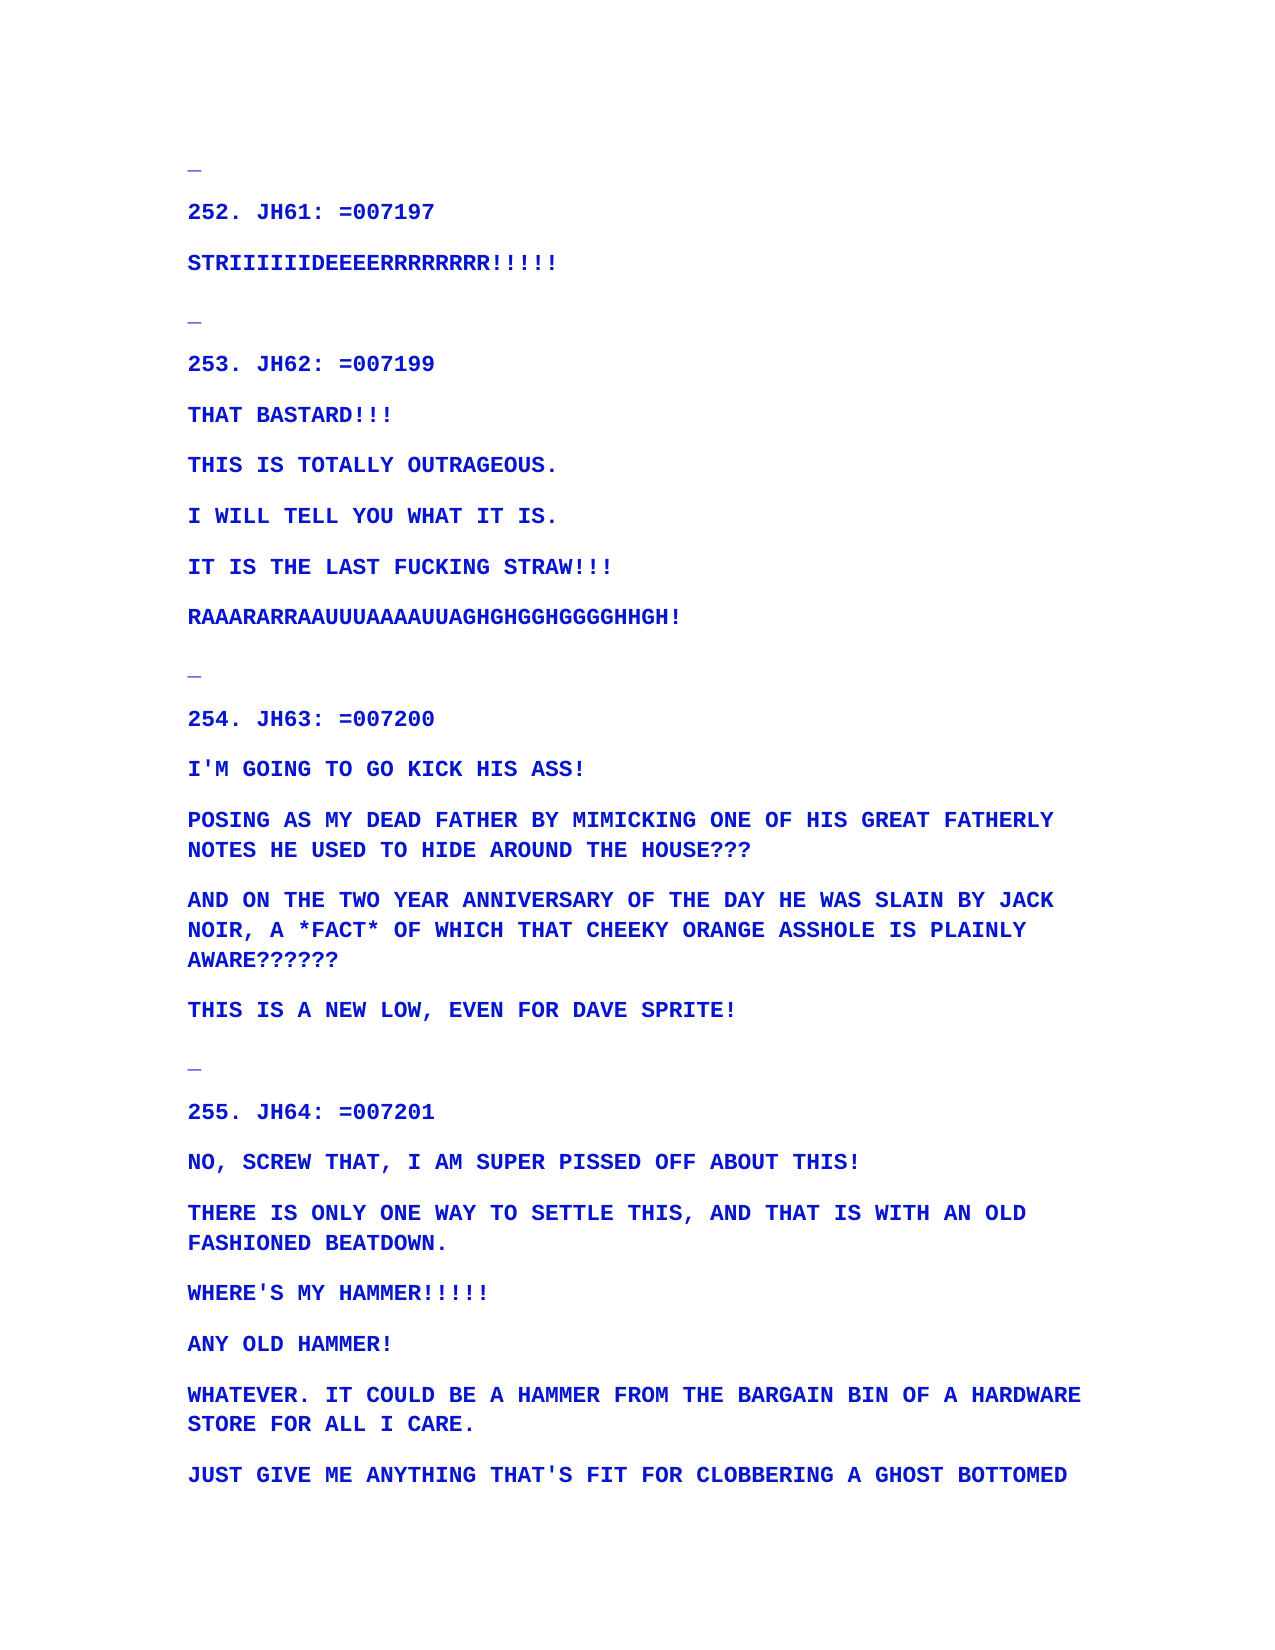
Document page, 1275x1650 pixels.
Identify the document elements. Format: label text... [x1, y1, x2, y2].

text THAT BASTARD!!! [187, 403, 1087, 429]
text WHERE'S MY HAMMER!!!!! [187, 1282, 1087, 1308]
text IT IS THE LAST FUCKING STRAW!!! [187, 555, 1087, 581]
text _ [187, 150, 1087, 176]
text ANY OLD HAMMER! [187, 1332, 1087, 1358]
text NO, SCREW THAT, I AM SUPER PISSED OFF ABOUT THIS! [187, 1151, 1087, 1177]
text THERE IS ONLY ONE WAY TO SETTLE THIS, AND THAT IS WITH AN OLD FASHIONED BEATDOWN. [187, 1201, 1087, 1257]
text _ [187, 302, 1087, 328]
text AND ON THE TWO YEAR ANNIVERSARY OF THE DAY HE WAS SLAIN BY JACK NOIR, A *FACT* OF WHICH THAT CHEEKY ORANGE ASSHOLE IS PLAINLY AWARE?????? [187, 888, 1087, 974]
text _ [187, 1049, 1087, 1075]
text STRIIIIIIDEEEERRRRRRRR!!!!! [187, 251, 1087, 277]
text 254. JH63: =007200 [187, 707, 1087, 733]
text THIS IS A NEW LOW, EVEN FOR DAVE SPRITE! [187, 999, 1087, 1025]
text POSING AS MY DEAD FATHER BY MIMICKING ONE OF HIS GREAT FATHERLY NOTES HE USED TO HIDE AROUND THE HOUSE??? [187, 808, 1087, 864]
text JUST GIVE ME ANYTHING THAT'S FIT FOR CLOBBERING A GHOST BOTTOMED [187, 1463, 1087, 1489]
text _ [187, 656, 1087, 682]
text WHATEVER. IT COULD BE A HAMMER FROM THE BARGAIN BIN OF A HARDWARE STORE FOR ALL I CARE. [187, 1383, 1087, 1439]
text 252. JH61: =007197 [187, 201, 1087, 227]
text I WILL TELL YOU WHAT IT IS. [187, 504, 1087, 530]
text 255. JH64: =007201 [187, 1100, 1087, 1126]
text RAAARARRAAUUUAAAAUUAGHGHGGHGGGGHHGH! [187, 606, 1087, 632]
text I'M GOING TO GO KICK HIS ASS! [187, 757, 1087, 783]
text 253. JH62: =007199 [187, 352, 1087, 378]
text THIS IS TOTALLY OUTRAGEOUS. [187, 454, 1087, 480]
